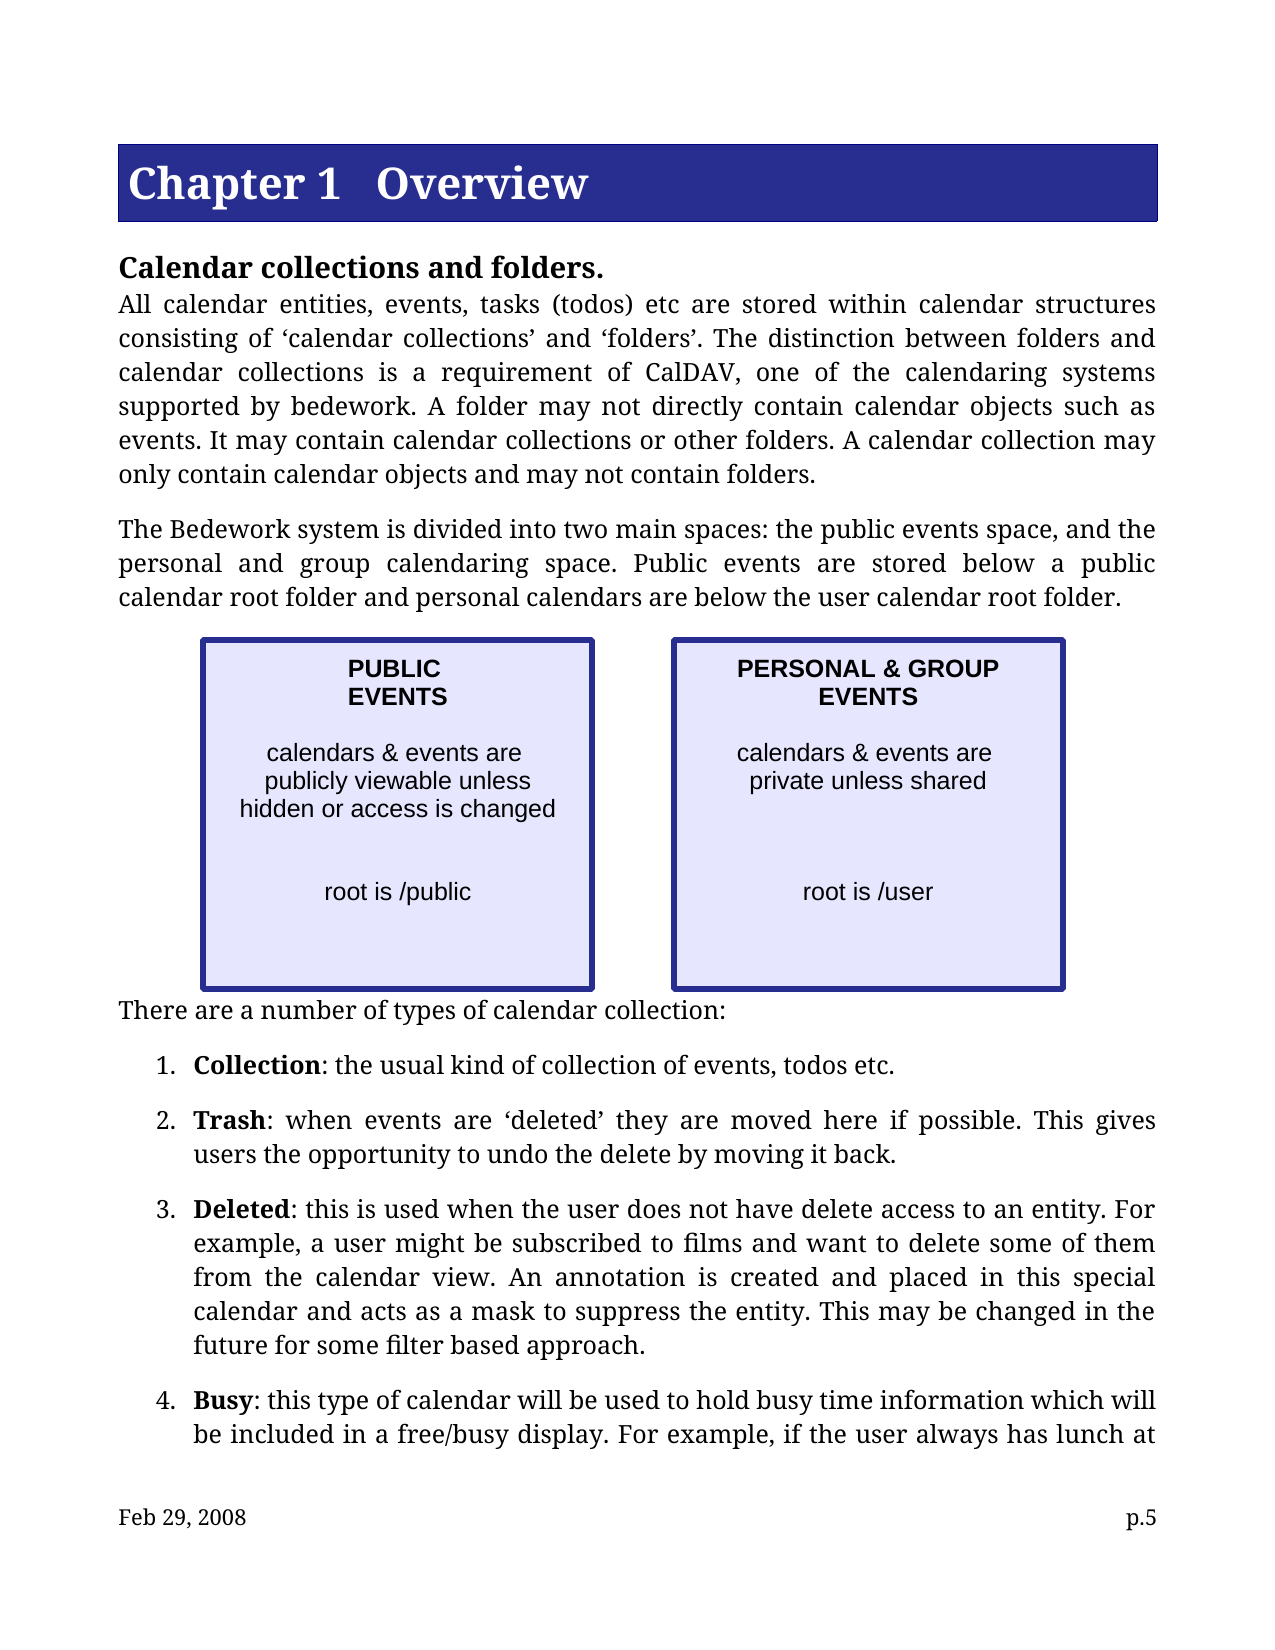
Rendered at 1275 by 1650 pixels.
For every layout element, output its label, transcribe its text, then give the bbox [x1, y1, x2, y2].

subtitle Calendar collections and folders. [118, 247, 1157, 287]
text All calendar entities, events, tasks (todos) etc are stored within calendar structures consisting of ‘calendar collections’ and ‘folders’. The distinction between folders and calendar collections is a requirement of CalDAV, one of the calendaring systems supported by bedework. A folder may not directly contain calendar objects such as events. It may contain calendar collections or other folders. A calendar collection may only contain calendar objects and may not contain folders. [118, 287, 1157, 491]
list Deleted: this is used when the user does not have delete access to an entity. For example, a user might be subscribed to films and want to delete some of them from the calendar view. An annotation is created and placed in this special calendar and acts as a mask to suppress the entity. This may be changed in the future for some filter based approach. [156, 1192, 1157, 1362]
text The Bedework system is divided into two main spaces: the public events space, and the personal and group calendaring space. Public events are stored below a public calendar root folder and personal calendars are below the user calendar root folder. [118, 512, 1157, 614]
list Trash: when events are ‘deleted’ they are moved here if possible. This gives users the opportunity to undo the delete by moving it back. [156, 1102, 1157, 1171]
subtitle Overview [119, 145, 1157, 221]
list Collection: the usual kind of collection of events, todos etc. [156, 1047, 1157, 1081]
list Busy: this type of calendar will be used to hold busy time information which will be included in a free/busy display. For example, if the user always has lunch at [156, 1383, 1157, 1451]
text There are a number of types of calendar collection: [118, 635, 1157, 1026]
